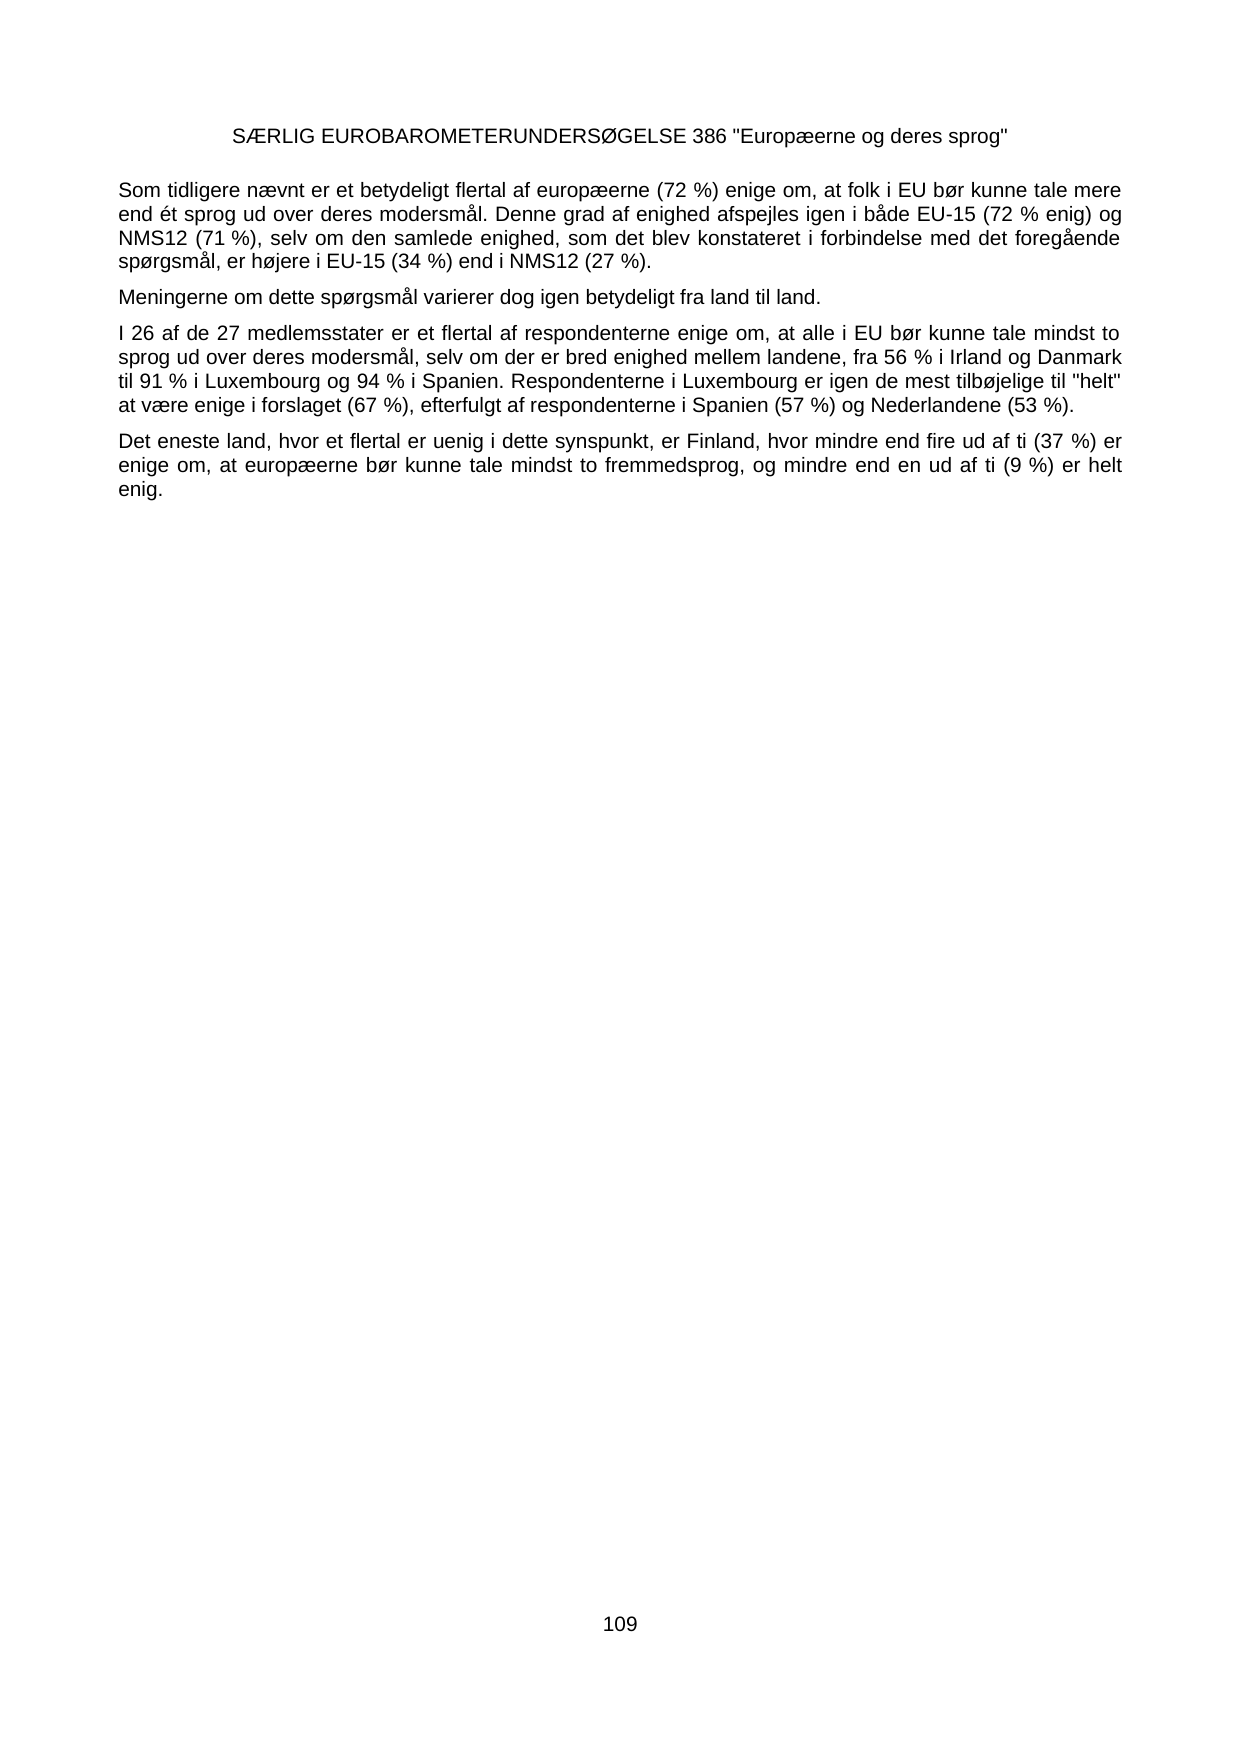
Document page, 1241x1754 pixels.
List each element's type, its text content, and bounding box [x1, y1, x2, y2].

text Det eneste land, hvor et flertal er uenig i dette synspunkt, er Finland, hvor mindre end fire ud af ti (37 %) er enige om, at europæerne bør kunne tale mindst to fremmedsprog, og mindre end en ud af ti (9 %) er helt enig. [118, 429, 1122, 501]
text I 26 af de 27 medlemsstater er et flertal af respondenterne enige om, at alle i EU bør kunne tale mindst to sprog ud over deres modersmål, selv om der er bred enighed mellem landene, fra 56 % i Irland og Danmark til 91 % i Luxembourg og 94 % i Spanien. Respondenterne i Luxembourg er igen de mest tilbøjelige til "helt" at være enige i forslaget (67 %), efterfulgt af respondenterne i Spanien (57 %) og Nederlandene (53 %). [118, 321, 1122, 417]
text Som tidligere nævnt er et betydeligt flertal af europæerne (72 %) enige om, at folk i EU bør kunne tale mere end ét sprog ud over deres modersmål. Denne grad af enighed afspejles igen i både EU-15 (72 % enig) og NMS12 (71 %), selv om den samlede enighed, som det blev konstateret i forbindelse med det foregående spørgsmål, er højere i EU-15 (34 %) end i NMS12 (27 %). [118, 177, 1122, 273]
text Meningerne om dette spørgsmål varierer dog igen betydeligt fra land til land. [118, 285, 1122, 309]
